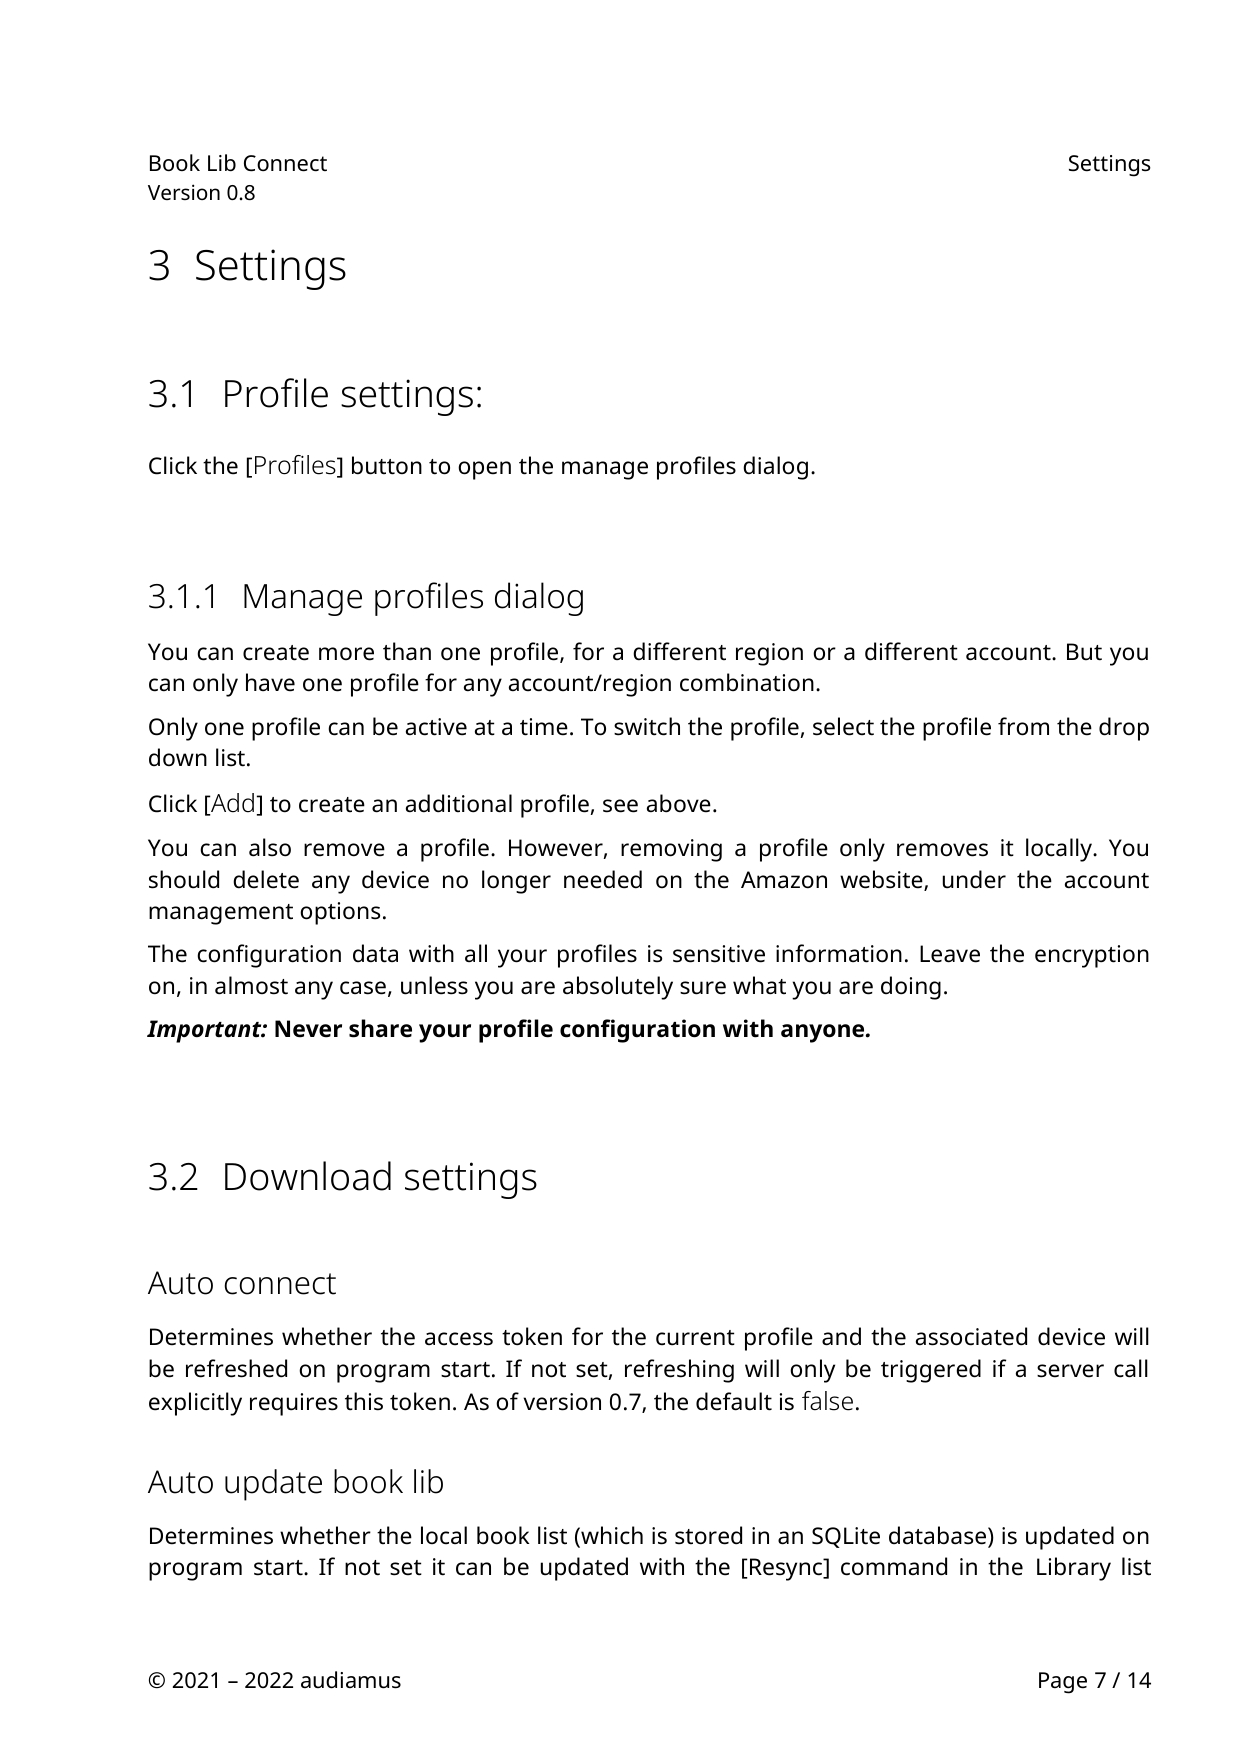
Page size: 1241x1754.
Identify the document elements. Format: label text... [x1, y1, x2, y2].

text The configuration data with all your profiles is sensitive information. Leave the encryption on, in almost any case, unless you are absolutely sure what you are doing. [148, 938, 1152, 1001]
subtitle Auto connect [148, 1261, 1152, 1303]
subtitle Auto update book lib [148, 1459, 1152, 1502]
subtitle Manage profiles dialog [148, 573, 1152, 618]
text Determines whether the access token for the current profile and the associated device will be refreshed on program start. If not set, refreshing will only be triggered if a server call explicitly requires this token. As of version 0.7, the default is false. [148, 1321, 1152, 1418]
text Only one profile can be active at a time. To switch the profile, select the profile from the drop down list. [148, 711, 1152, 773]
subtitle Profile settings: [148, 367, 1152, 418]
text Determines whether the local book list (which is stored in an SQLite database) is updated on program start. If not set it can be updated with the [Resync] command in the Library list [148, 1520, 1152, 1582]
subtitle Settings [148, 235, 1152, 292]
text You can create more than one profile, for a different region or a different account. But you can only have one profile for any account/region combination. [148, 636, 1152, 699]
text Important: Never share your profile configuration with anyone. [148, 1013, 1152, 1044]
text Click [Add] to create an additional profile, see above. [148, 786, 1152, 820]
text Click the [Profiles] button to open the manage profiles dialog. [148, 448, 1152, 482]
subtitle Download settings [148, 1151, 1152, 1202]
text You can also remove a profile. However, removing a profile only removes it locally. You should delete any device no longer needed on the Amazon website, under the account management options. [148, 832, 1152, 926]
